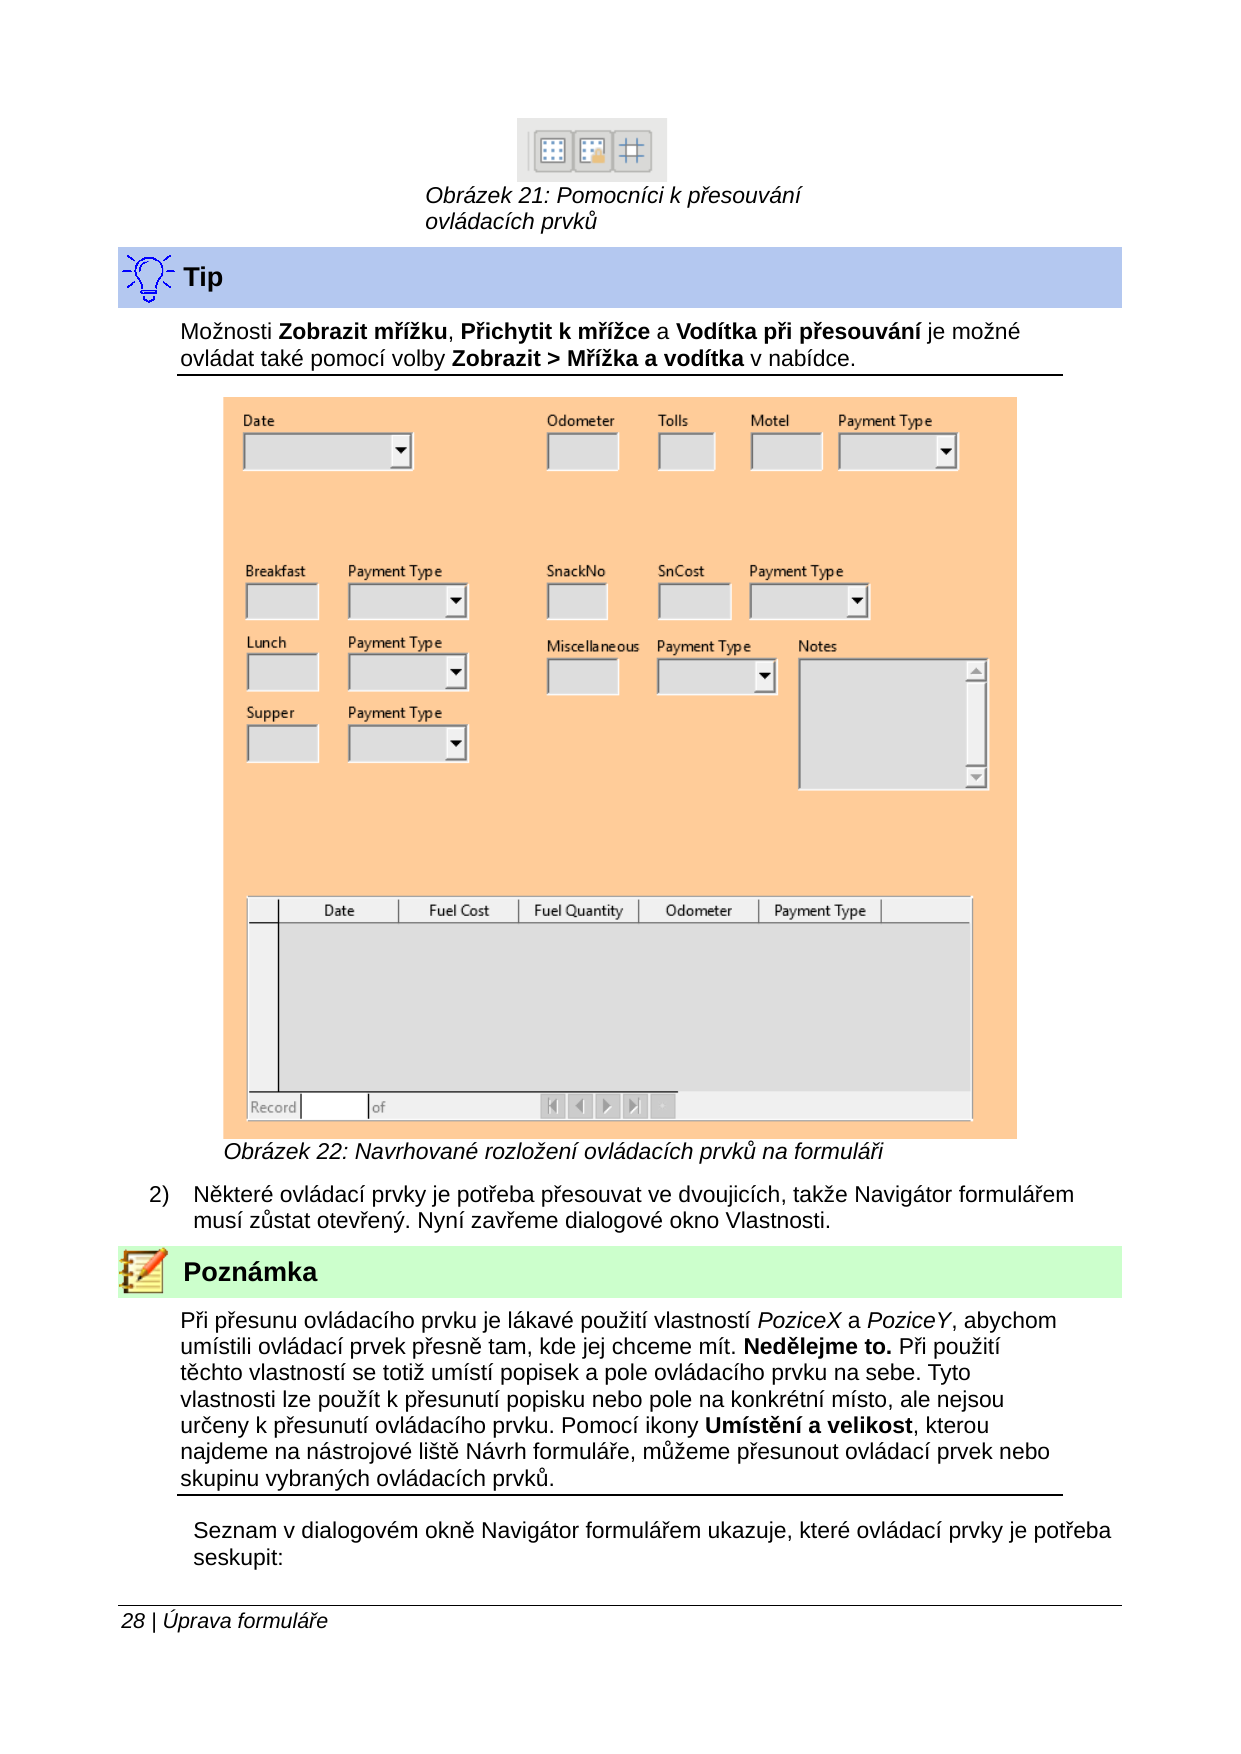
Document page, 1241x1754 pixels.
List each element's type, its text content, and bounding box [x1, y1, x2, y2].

subtitle Tip [118, 247, 1122, 308]
text Při přesunu ovládacího prvku je lákavé použití vlastností PoziceX a PoziceY, abychom umístili ovládací prvek přesně tam, kde jej chceme mít. Nedělejme to. Při použití těchto vlastností se totiž umístí popisek a pole ovládacího prvku na sebe. Tyto vlastnosti lze použít k přesunutí popisku nebo pole na konkrétní místo, ale nejsou určeny k přesunutí ovládacího prvku. Pomocí ikony Umístění a velikost, kterou najdeme na nástrojové liště Návrh formuláře, můžeme přesunout ovládací prvek nebo skupinu vybraných ovládacích prvků. [177, 1303, 1063, 1494]
picture [517, 118, 668, 182]
text Obrázek 21: Pomocníci k přesouvání ovládacích prvků [425, 182, 815, 234]
text Seznam v dialogovém okně Navigátor formulářem ukazuje, které ovládací prvky je potřeba seskupit: [193, 1517, 1122, 1570]
picture [119, 247, 179, 307]
text Možnosti Zobrazit mřížku, Přichytit k mřížce a Vodítka při přesouvání je možné ovládat také pomocí volby Zobrazit > Mřížka a vodítka v nabídce. [177, 315, 1063, 374]
text Obrázek 22: Navrhované rozložení ovládacích prvků na formuláři [223, 1139, 1017, 1164]
picture [119, 1246, 170, 1297]
picture [223, 397, 1017, 1139]
list Některé ovládací prvky je potřeba přesouvat ve dvoujicích, takže Navigátor formulářem musí zůstat otevřený. Nyní zavřeme dialogové okno Vlastnosti. [169, 1181, 1122, 1234]
subtitle Poznámka [118, 1246, 1122, 1298]
